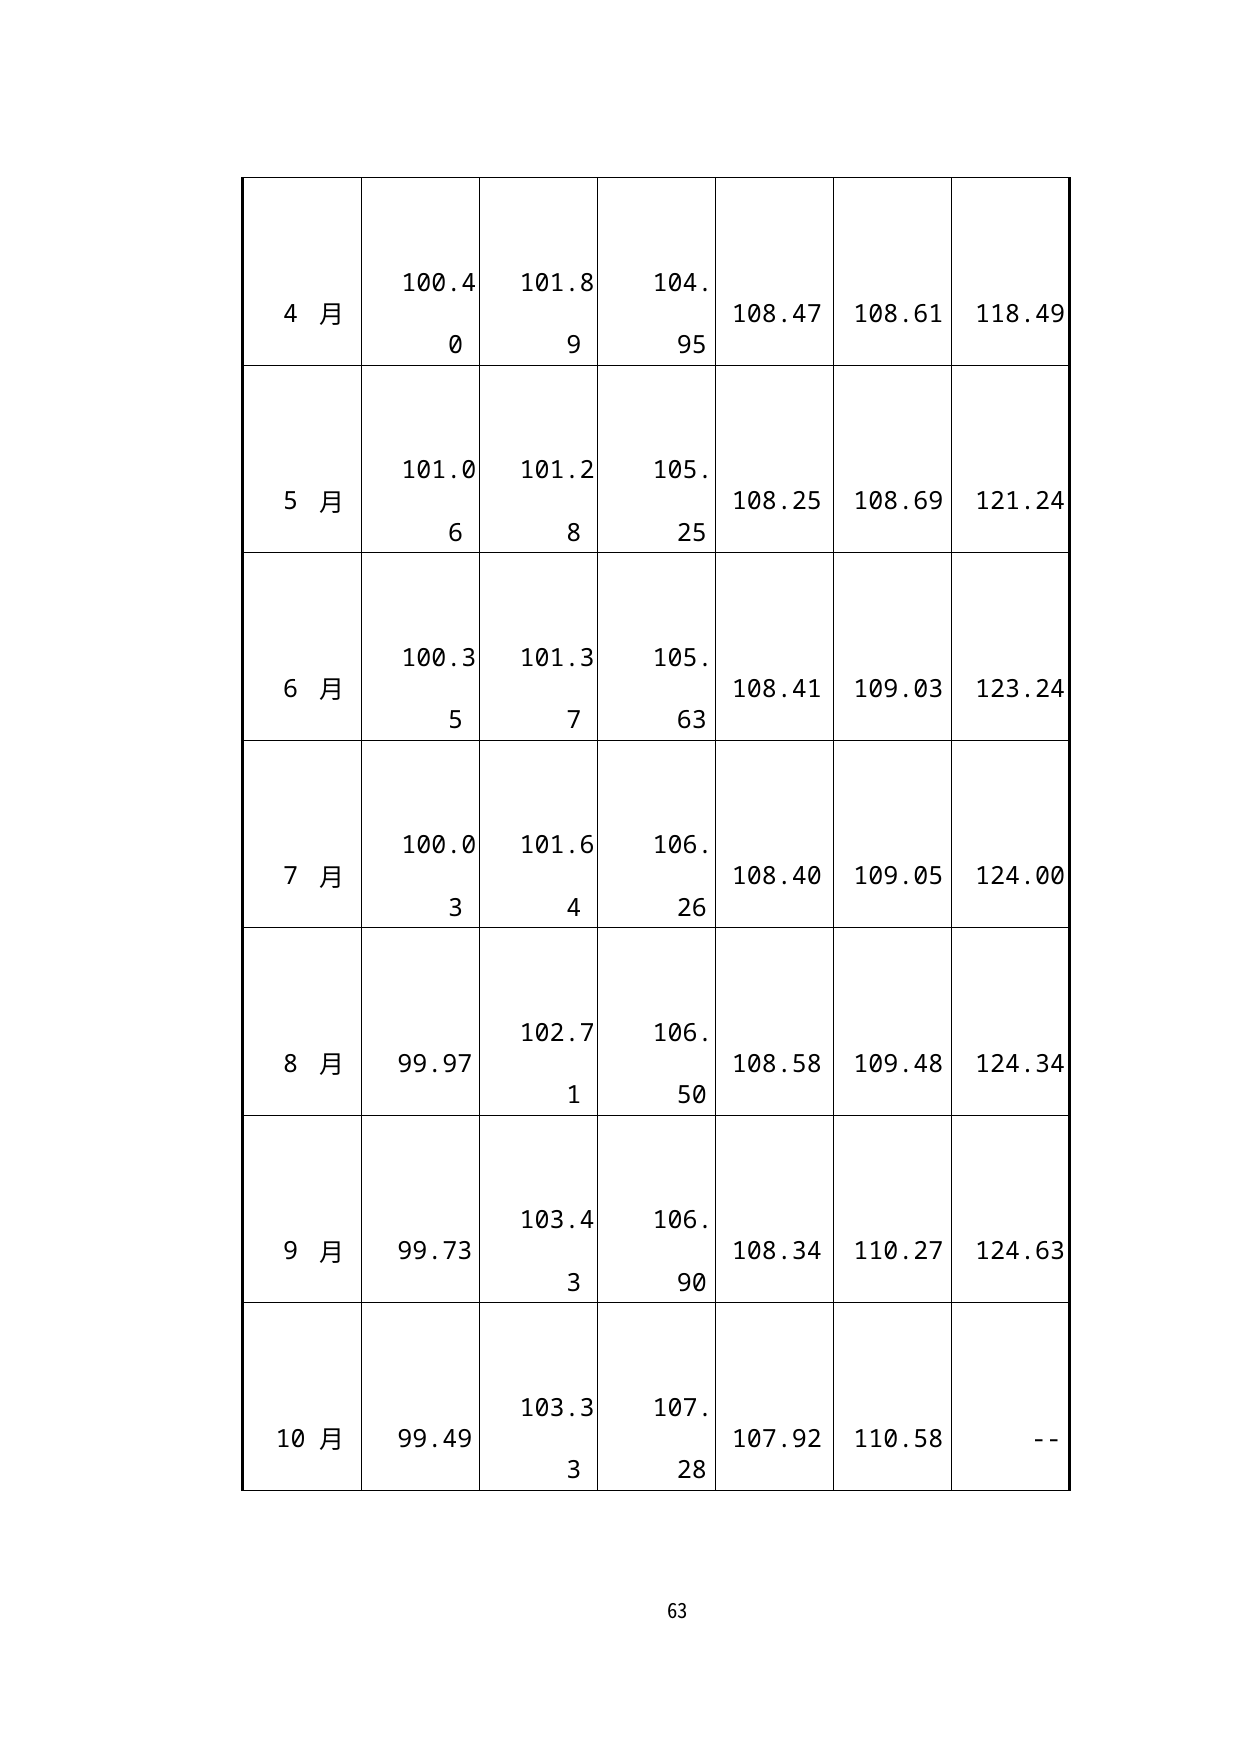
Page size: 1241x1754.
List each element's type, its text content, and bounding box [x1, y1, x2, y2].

table_cell 109.48 [834, 928, 951, 1115]
table_cell 5月 [244, 366, 361, 552]
table_cell 109.05 [834, 741, 951, 927]
table_cell 118.49 [952, 178, 1068, 365]
table_cell 123.24 [952, 553, 1068, 740]
table_cell 108.47 [716, 178, 833, 365]
table_cell 10月 [244, 1303, 361, 1490]
table_cell 107.28 [598, 1303, 715, 1490]
table_cell 100.40 [362, 178, 479, 365]
table_cell 101.06 [362, 366, 479, 552]
table_cell 108.34 [716, 1116, 833, 1302]
table_cell 108.61 [834, 178, 951, 365]
table_cell 101.64 [480, 741, 597, 927]
table_cell 104.95 [598, 178, 715, 365]
table_cell 100.35 [362, 553, 479, 740]
table_cell 103.33 [480, 1303, 597, 1490]
table_cell 9月 [244, 1116, 361, 1302]
table_cell 108.69 [834, 366, 951, 552]
table_cell 108.40 [716, 741, 833, 927]
table_cell 99.73 [362, 1116, 479, 1302]
table_cell 110.27 [834, 1116, 951, 1302]
table_cell 108.41 [716, 553, 833, 740]
table_cell 105.63 [598, 553, 715, 740]
table_cell 103.43 [480, 1116, 597, 1302]
table_cell 6月 [244, 553, 361, 740]
table_cell 99.97 [362, 928, 479, 1115]
table_cell 108.25 [716, 366, 833, 552]
table_cell 101.37 [480, 553, 597, 740]
table_cell 108.58 [716, 928, 833, 1115]
table_cell -- [952, 1303, 1068, 1490]
table_cell 102.71 [480, 928, 597, 1115]
table_cell 99.49 [362, 1303, 479, 1490]
table_cell 124.00 [952, 741, 1068, 927]
table_cell 4月 [244, 178, 361, 365]
table_cell 107.92 [716, 1303, 833, 1490]
table_cell 121.24 [952, 366, 1068, 552]
table_cell 8月 [244, 928, 361, 1115]
table_cell 106.50 [598, 928, 715, 1115]
table_cell 101.89 [480, 178, 597, 365]
table_cell 124.63 [952, 1116, 1068, 1302]
table_cell 110.58 [834, 1303, 951, 1490]
table_cell 109.03 [834, 553, 951, 740]
table_cell 7月 [244, 741, 361, 927]
table_cell 106.90 [598, 1116, 715, 1302]
table_cell 101.28 [480, 366, 597, 552]
table_cell 100.03 [362, 741, 479, 927]
table_cell 105.25 [598, 366, 715, 552]
table_cell 106.26 [598, 741, 715, 927]
table_cell 124.34 [952, 928, 1068, 1115]
